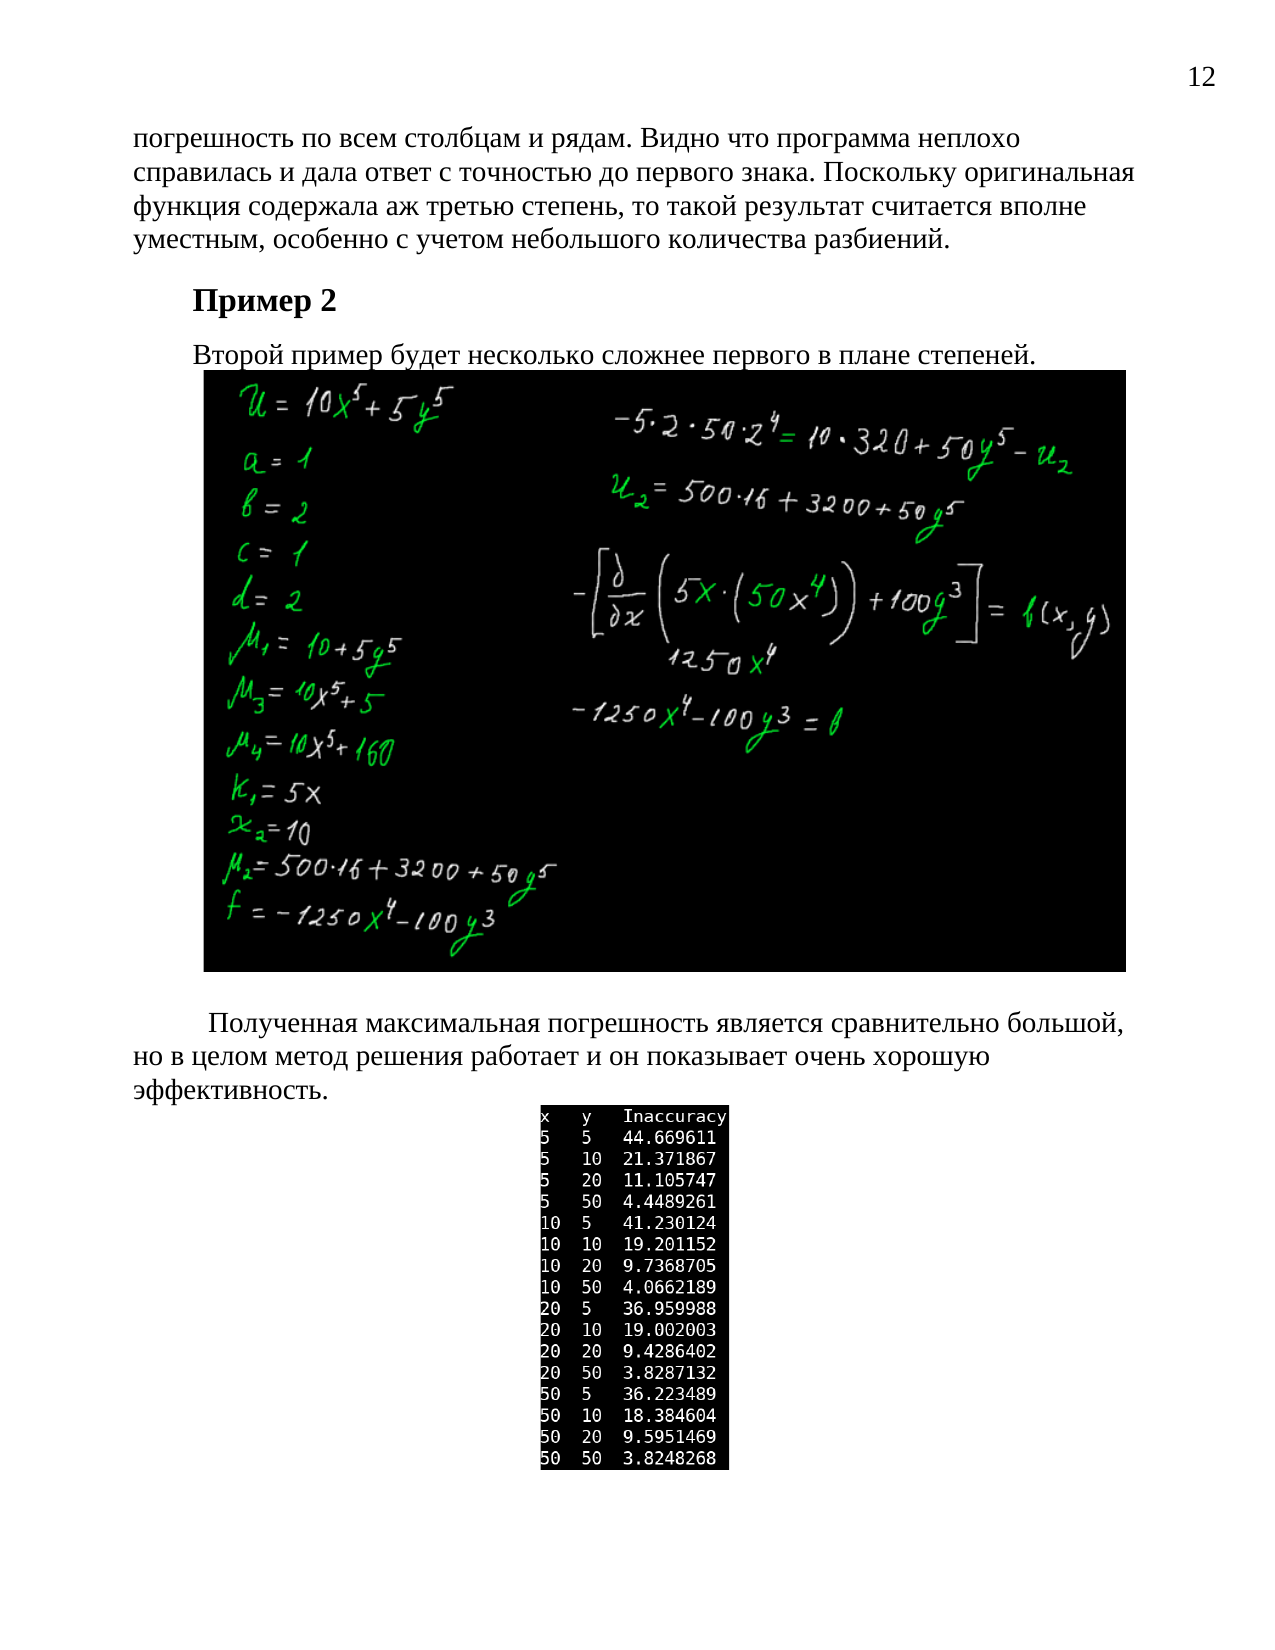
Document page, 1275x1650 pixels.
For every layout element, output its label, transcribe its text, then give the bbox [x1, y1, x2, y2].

picture [540, 1105, 730, 1470]
text Полученная максимальная погрешность является сравнительно большой, но в целом метод решения работает и он показывает очень хорошую эффективность. [133, 1005, 1137, 1105]
subtitle Пример 2 [133, 280, 1137, 318]
picture [203, 370, 1126, 972]
text погрешность по всем столбцам и рядам. Видно что программа неплохо справилась и дала ответ с точностью до первого знака. Поскольку оригинальная функция содержала аж третью степень, то такой результат считается вполне уместным, особенно с учетом небольшого количества разбиений. [133, 121, 1137, 255]
text Второй пример будет несколько сложнее первого в плане степеней. [133, 337, 1137, 371]
